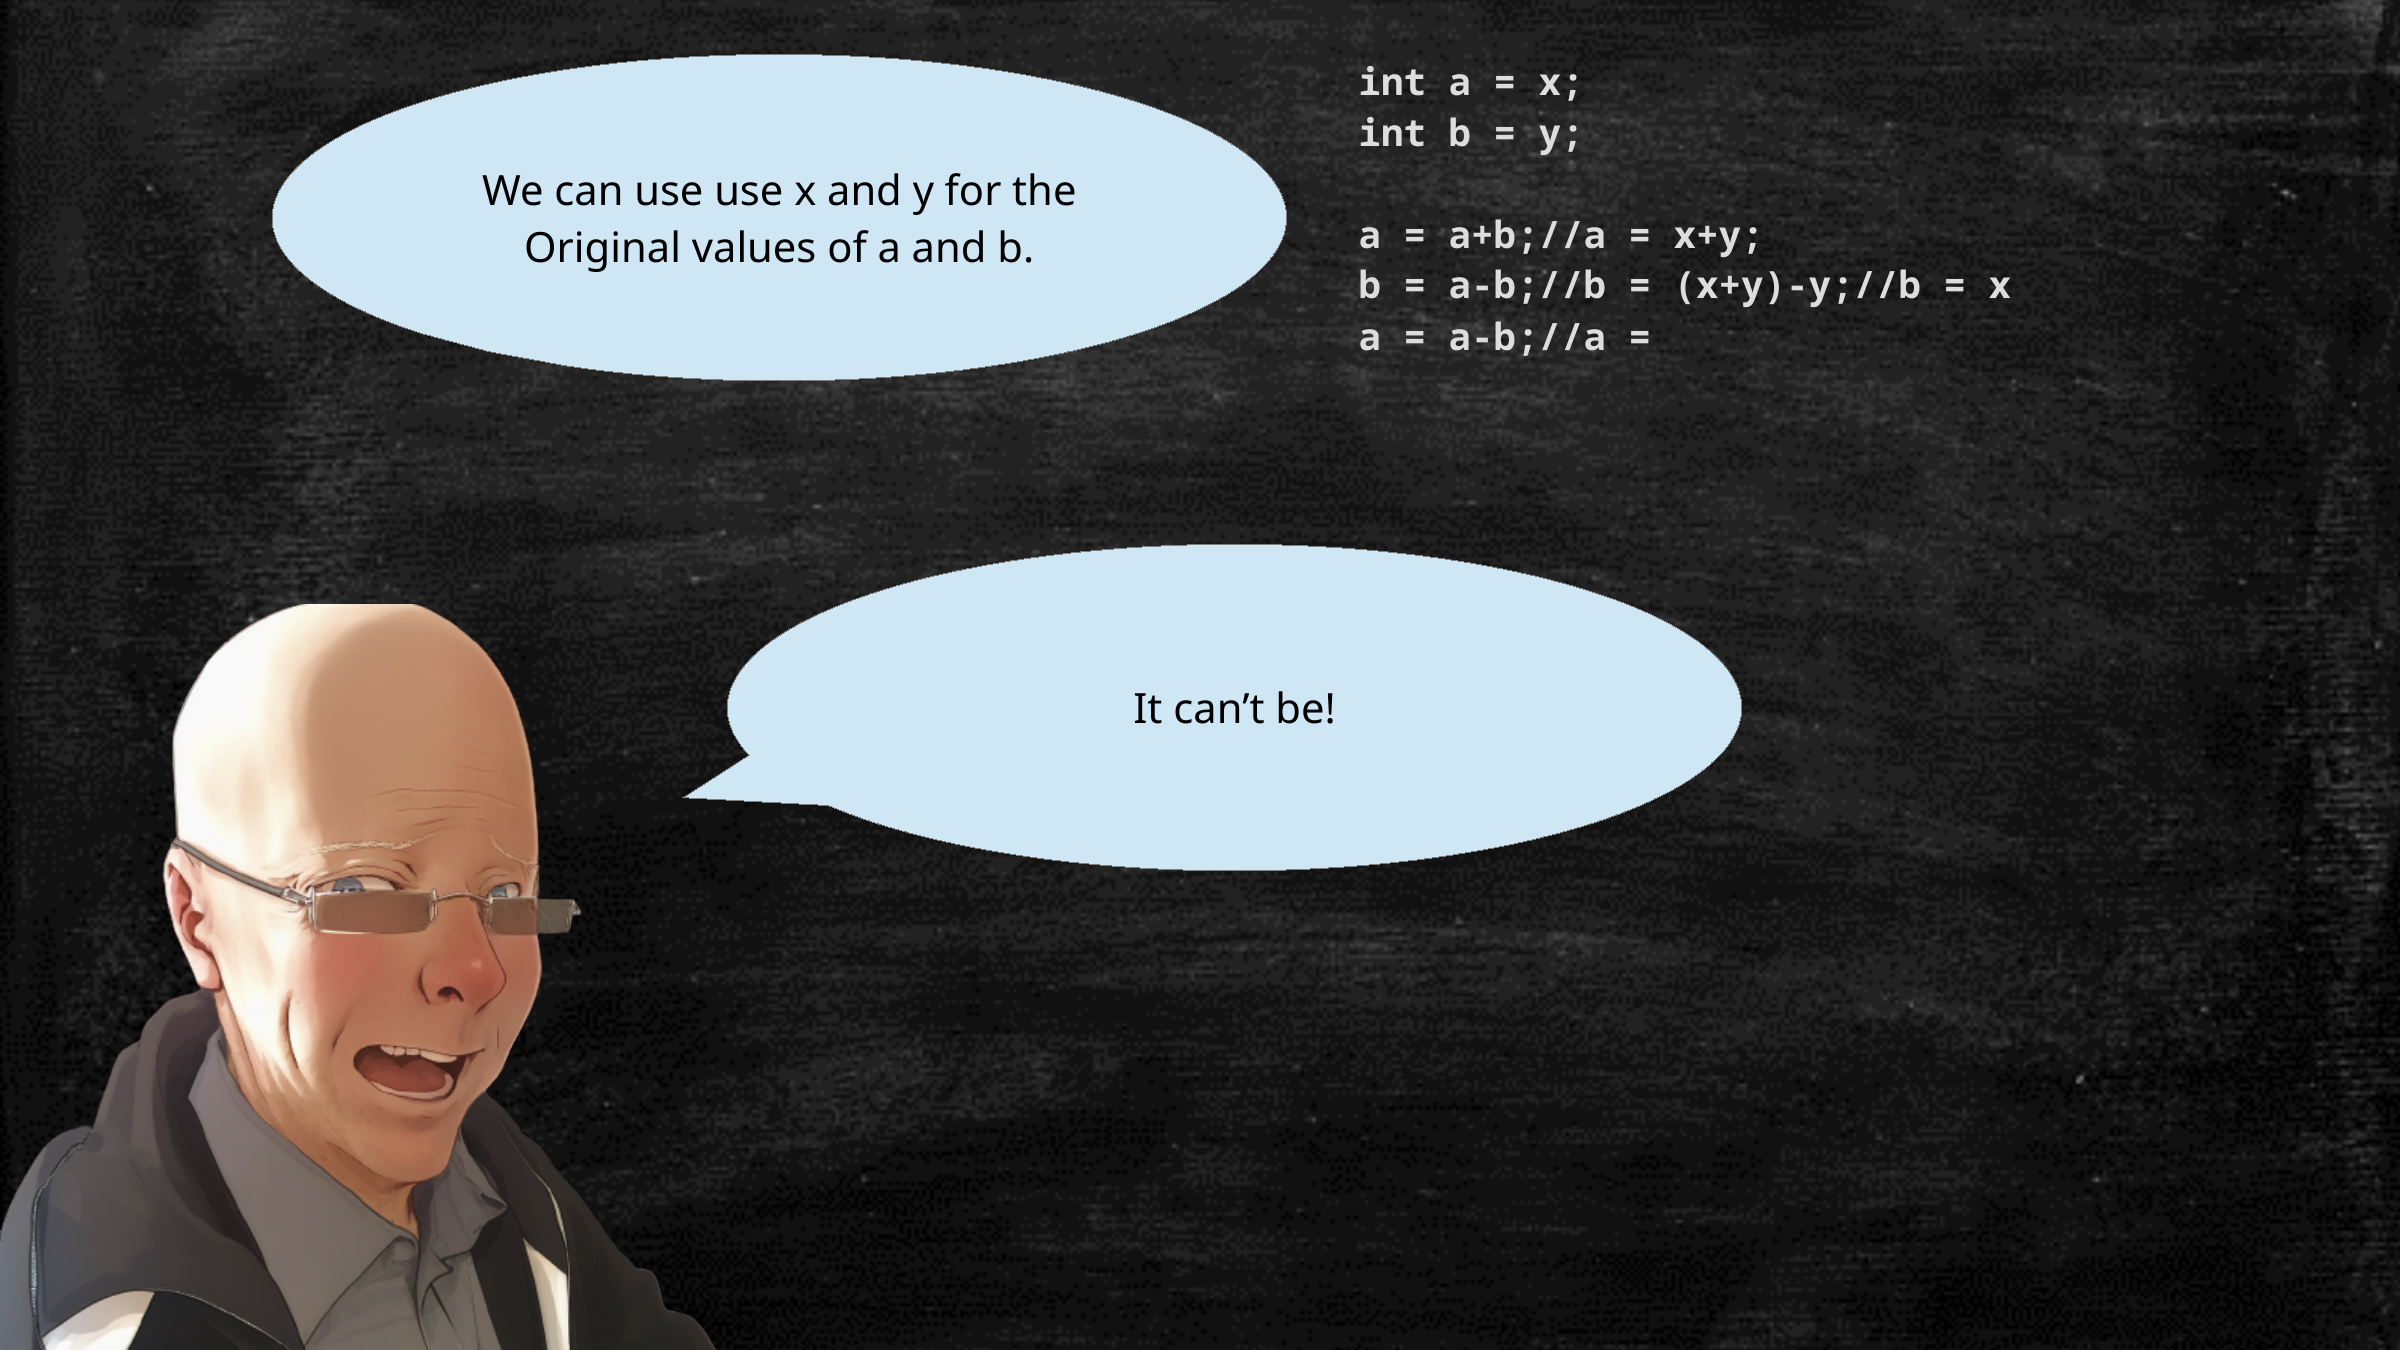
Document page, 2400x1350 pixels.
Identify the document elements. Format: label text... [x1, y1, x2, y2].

text_box It can’t be! [756, 544, 1742, 871]
picture [0, 0, 2400, 1350]
text_box int a = x; int b = y; a = a+b;//a = x+y; b = a-b;//b = (x+y)-y;//b = x a = a-b;//a = [1343, 47, 2400, 1035]
text_box We can use use x and y for the Original values of a and b. [272, 54, 1287, 381]
